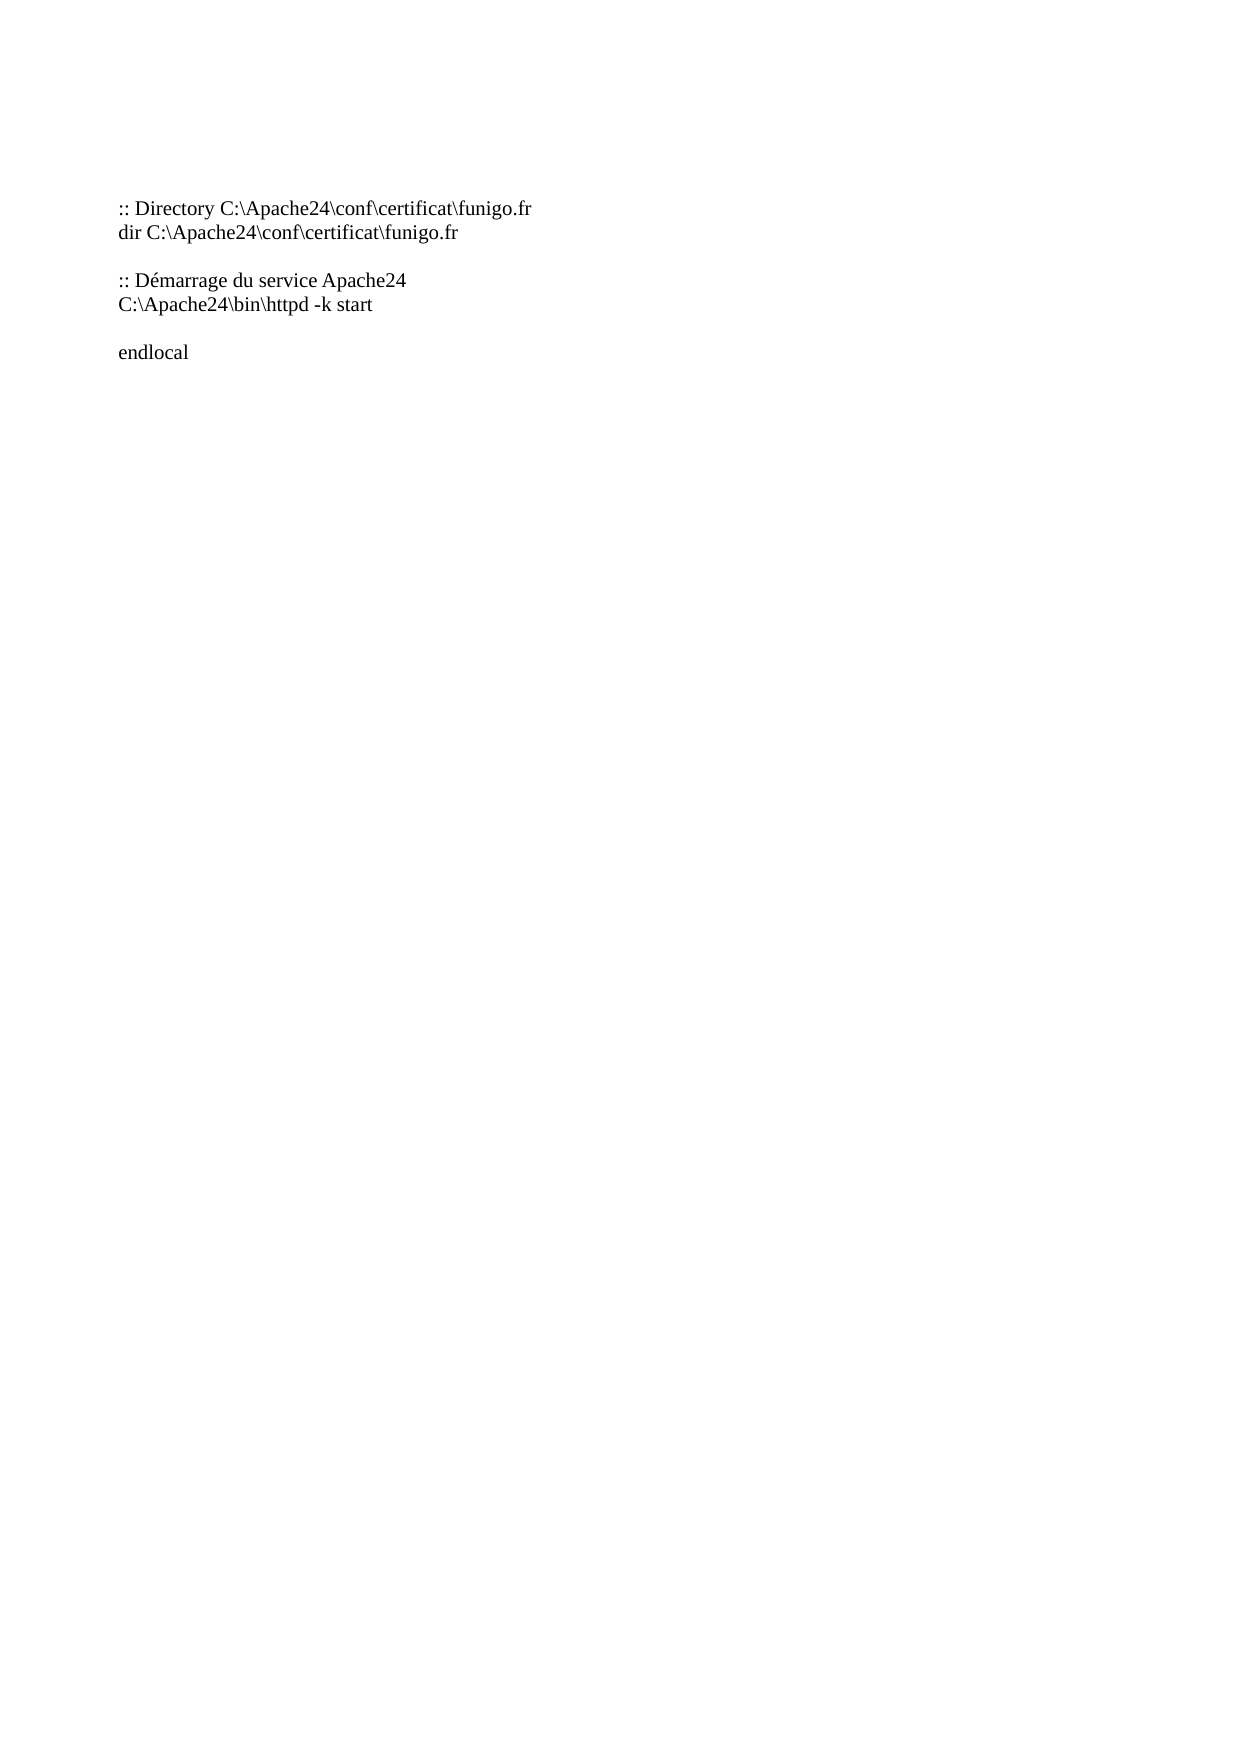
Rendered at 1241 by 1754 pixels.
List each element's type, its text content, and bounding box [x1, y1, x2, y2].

text :: Directory C:\Apache24\conf\certificat\funigo.fr [118, 196, 1122, 220]
text dir C:\Apache24\conf\certificat\funigo.fr [118, 220, 1122, 244]
text endlocal [118, 340, 1122, 364]
text C:\Apache24\bin\httpd -k start [118, 292, 1122, 316]
text :: Démarrage du service Apache24 [118, 268, 1122, 292]
